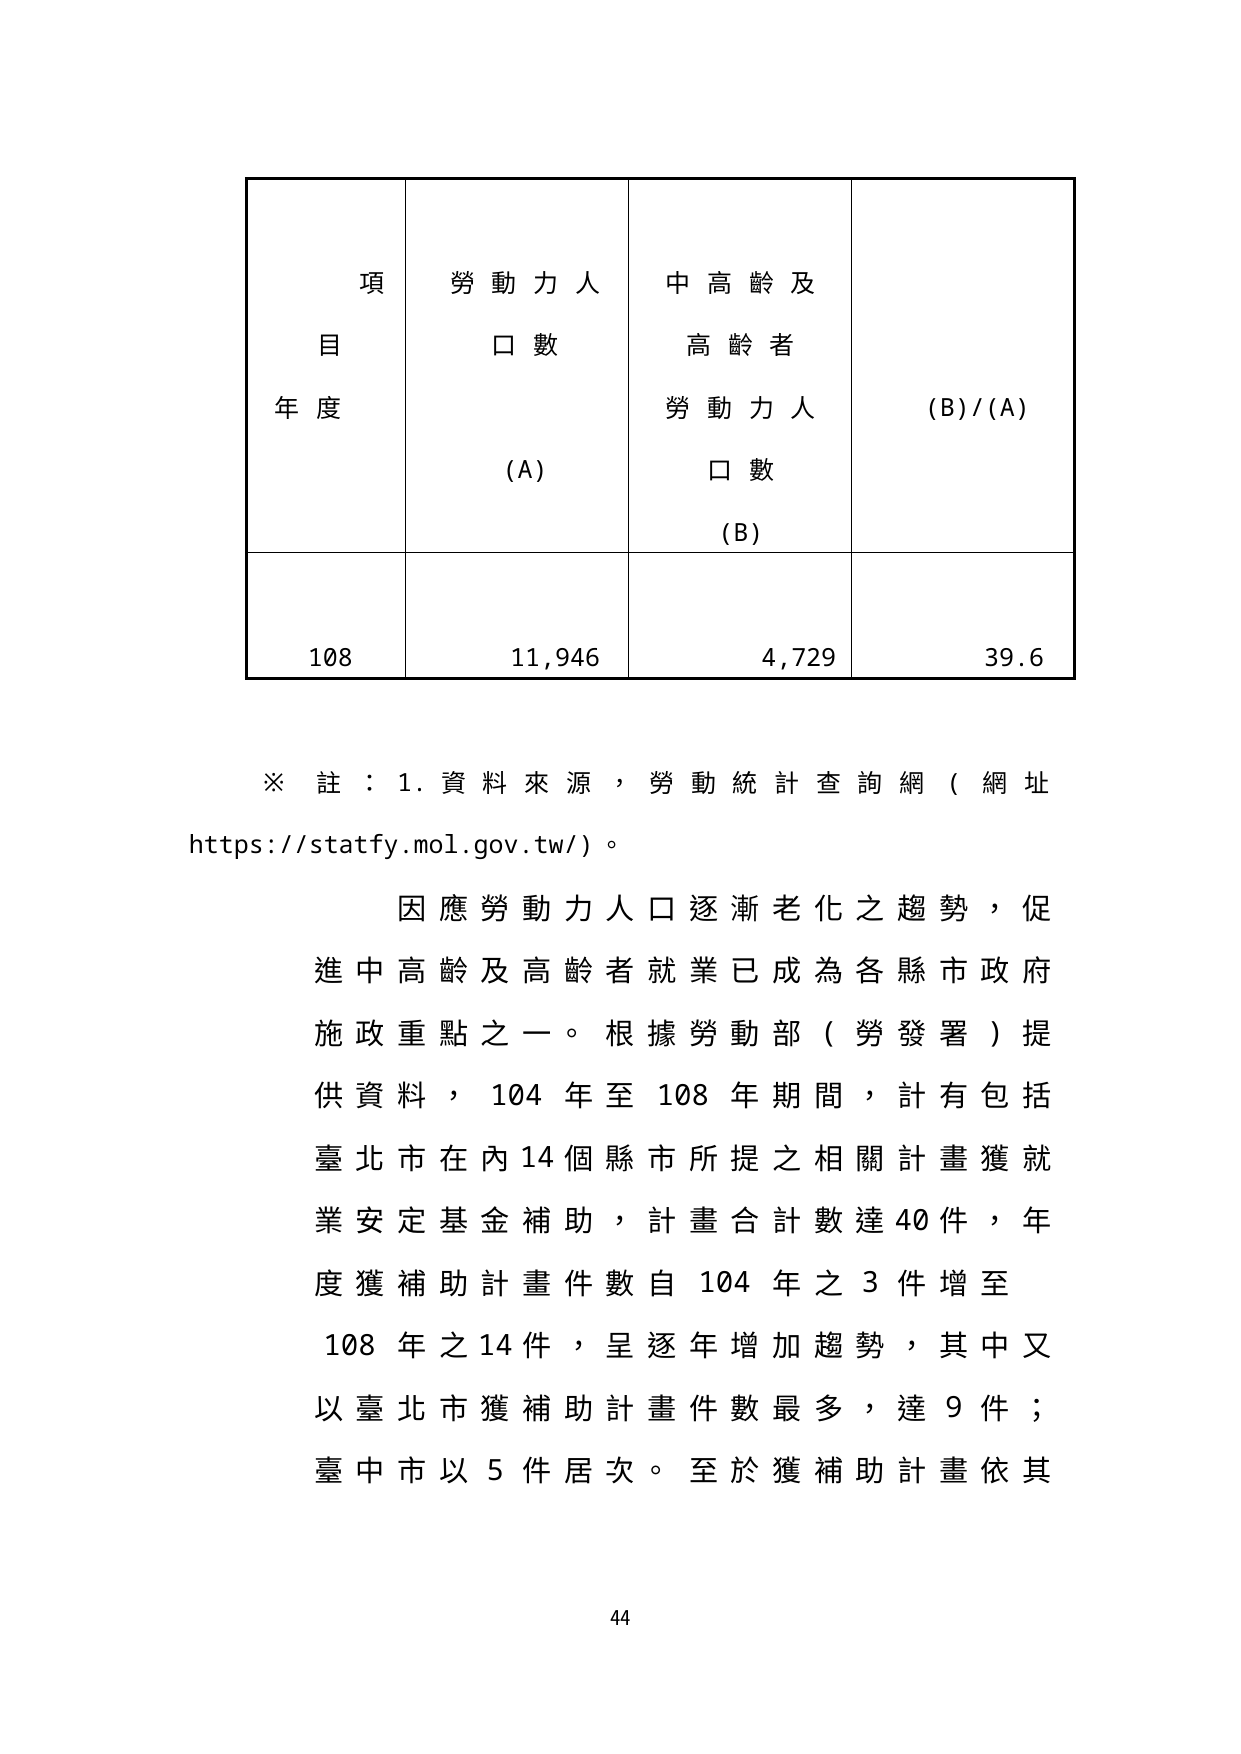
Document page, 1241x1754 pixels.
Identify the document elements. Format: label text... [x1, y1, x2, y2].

table_cell 39.6 [852, 553, 1073, 677]
table_header (B)/(A) [852, 180, 1073, 552]
table_cell 4,729 [629, 553, 851, 677]
table_header 中高齡及高齡者 勞動力人口數 (B) [629, 180, 851, 552]
table_header 項目 年度 [248, 180, 405, 552]
text ※註：1.資料來源，勞動統計查詢網(網址https://statfy.mol.gov.tw/)。 [183, 740, 1058, 865]
table_cell 108 [248, 553, 405, 677]
table_header 勞動力人口數 (A) [406, 180, 628, 552]
table_cell 11,946 [406, 553, 628, 677]
text 因應勞動力人口逐漸老化之趨勢，促進中高齡及高齡者就業已成為各縣市政府施政重點之一。根據勞動部(勞發署)提供資料，104年至108年期間，計有包括臺北市在內14個縣市所提之相關計畫獲就業安定基金補助，計畫合計數達40件，年度獲補助計畫件數自104年之3件增至108年之14件，呈逐年增加趨勢，其中又以臺北市獲補助計畫件數最多，達9件；臺中市以5件居次。至於獲補助計畫依其 [242, 865, 1058, 1490]
